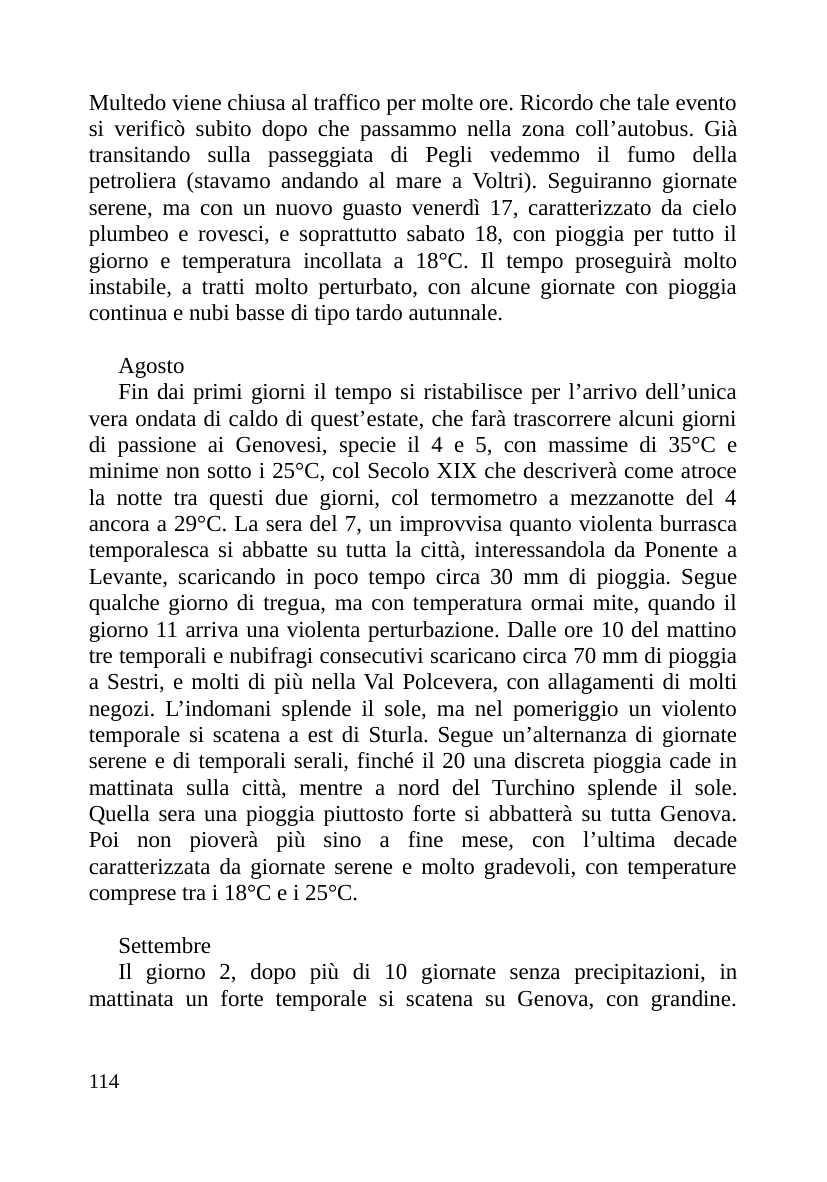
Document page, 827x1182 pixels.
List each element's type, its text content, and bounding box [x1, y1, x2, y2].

text Il giorno 2, dopo più di 10 giornate senza precipitazioni, in mattinata un forte temporale si scatena su Genova, con grandine. [88, 958, 738, 1011]
text Settembre [88, 932, 738, 958]
text Agosto [88, 352, 738, 378]
text Fin dai primi giorni il tempo si ristabilisce per l’arrivo dell’unica vera ondata di caldo di quest’estate, che farà trascorrere alcuni giorni di passione ai Genovesi, specie il 4 e 5, con massime di 35°C e minime non sotto i 25°C, col Secolo XIX che descriverà come atroce la notte tra questi due giorni, col termometro a mezzanotte del 4 ancora a 29°C. La sera del 7, un improvvisa quanto violenta burrasca temporalesca si abbatte su tutta la città, interessandola da Ponente a Levante, scaricando in poco tempo circa 30 mm di pioggia. Segue qualche giorno di tregua, ma con temperatura ormai mite, quando il giorno 11 arriva una violenta perturbazione. Dalle ore 10 del mattino tre temporali e nubifragi consecutivi scaricano circa 70 mm di pioggia a Sestri, e molti di più nella Val Polcevera, con allagamenti di molti negozi. L’indomani splende il sole, ma nel pomeriggio un violento temporale si scatena a est di Sturla. Segue un’alternanza di giornate serene e di temporali serali, finché il 20 una discreta pioggia cade in mattinata sulla città, mentre a nord del Turchino splende il sole. Quella sera una pioggia piuttosto forte si abbatterà su tutta Genova. Poi non pioverà più sino a fine mese, con l’ultima decade caratterizzata da giornate serene e molto gradevoli, con temperature comprese tra i 18°C e i 25°C. [88, 378, 738, 906]
text Multedo viene chiusa al traffico per molte ore. Ricordo che tale evento si verificò subito dopo che passammo nella zona coll’autobus. Già transitando sulla passeggiata di Pegli vedemmo il fumo della petroliera (stavamo andando al mare a Voltri). Seguiranno giornate serene, ma con un nuovo guasto venerdì 17, caratterizzato da cielo plumbeo e rovesci, e soprattutto sabato 18, con pioggia per tutto il giorno e temperatura incollata a 18°C. Il tempo proseguirà molto instabile, a tratti molto perturbato, con alcune giornate con pioggia continua e nubi basse di tipo tardo autunnale. [88, 88, 738, 326]
